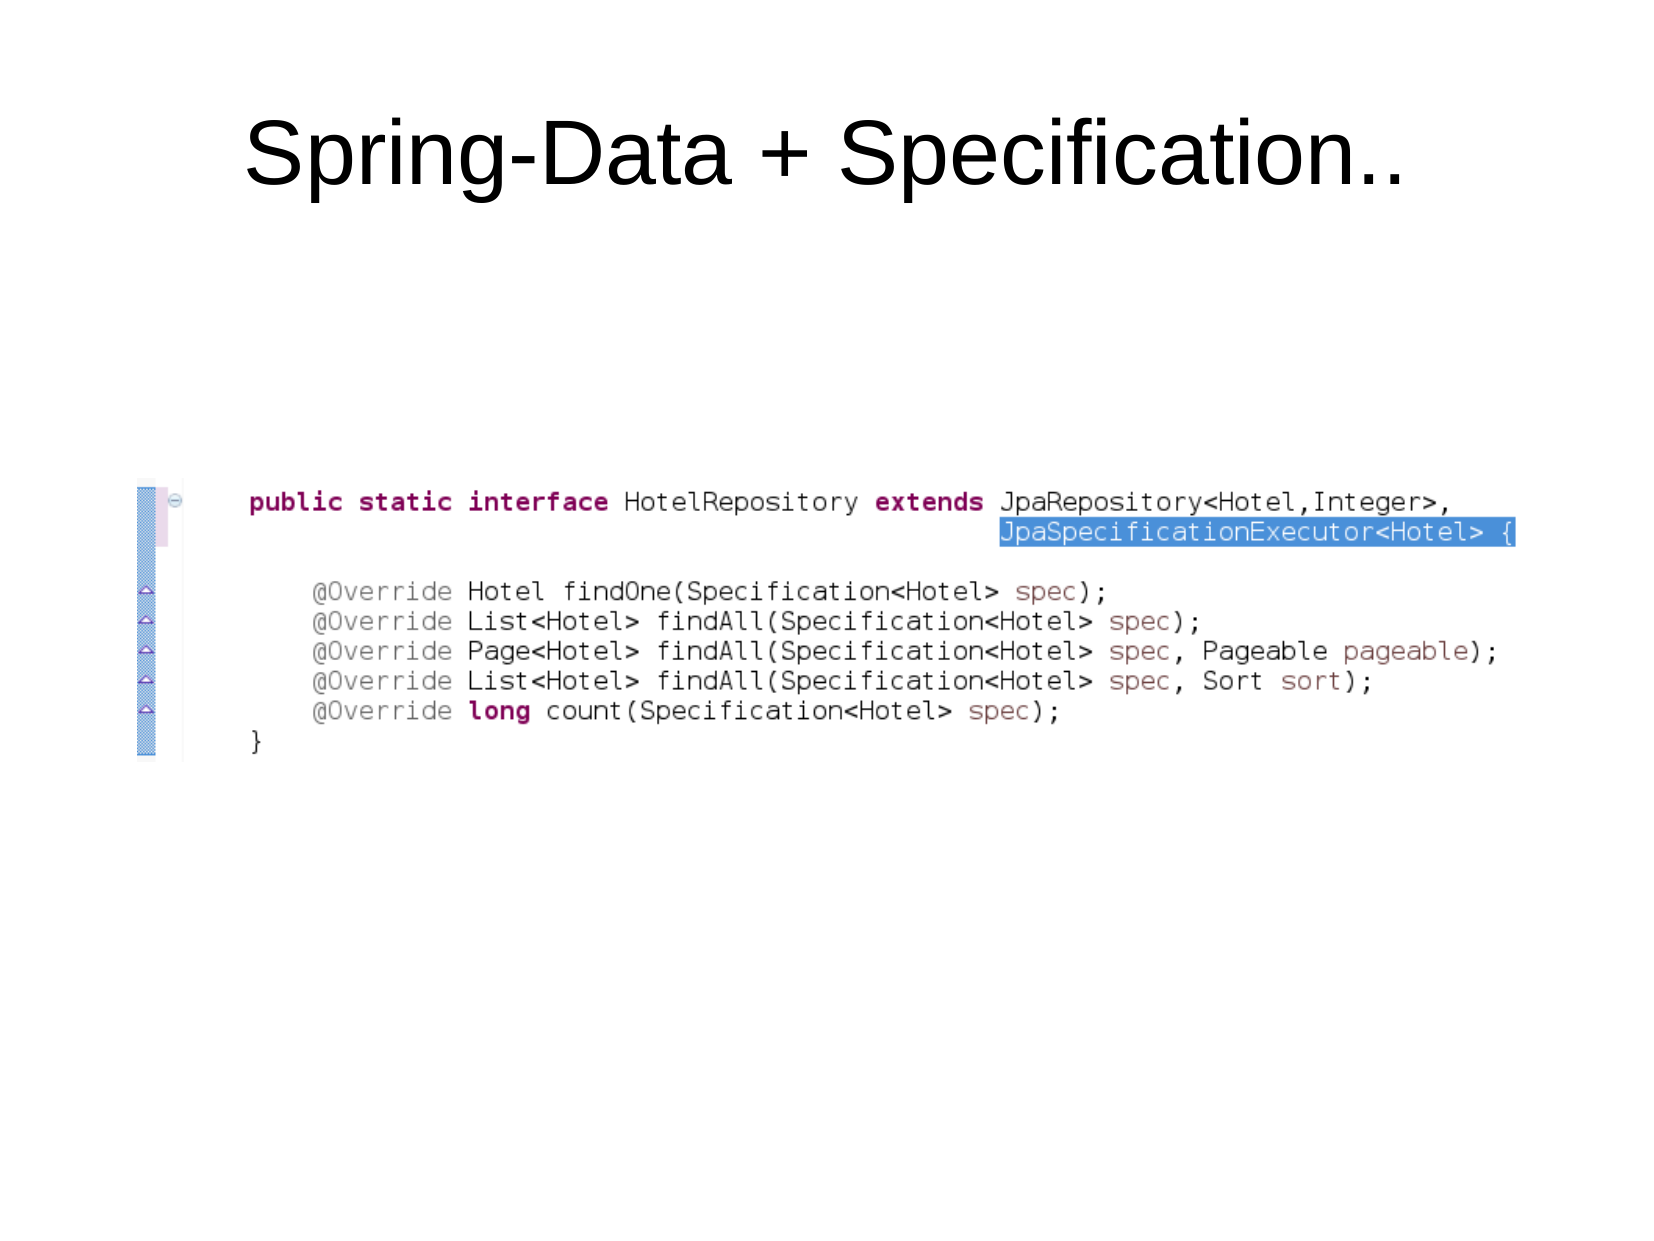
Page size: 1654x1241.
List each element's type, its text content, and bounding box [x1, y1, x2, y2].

title Spring-Data + Specification.. [82, 49, 1571, 257]
picture [137, 478, 1519, 762]
